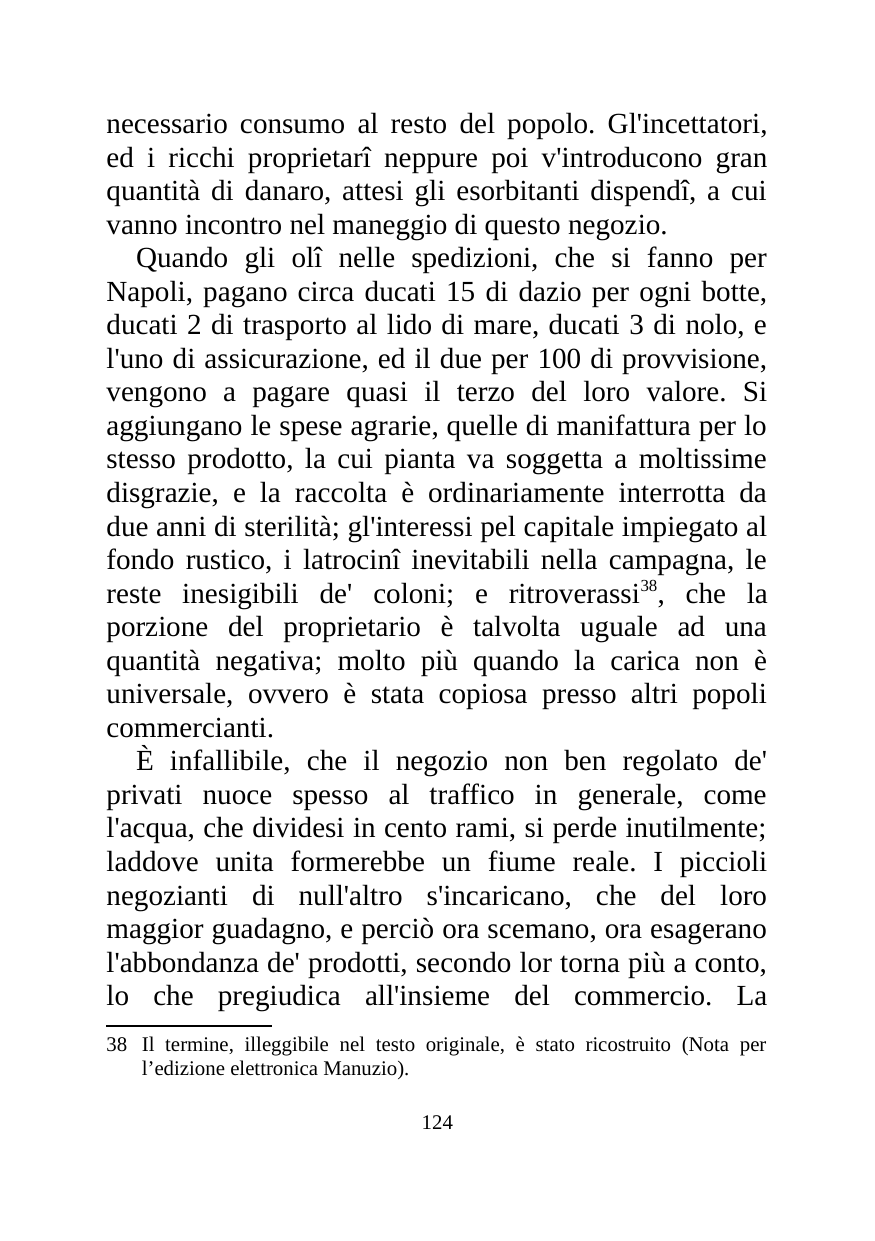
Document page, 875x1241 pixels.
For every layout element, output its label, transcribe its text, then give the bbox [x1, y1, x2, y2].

text necessario consumo al resto del popolo. Gl'incettatori, ed i ricchi proprietarî neppure poi v'introducono gran quantità di danaro, attesi gli esorbitanti dispendî, a cui vanno incontro nel maneggio di questo negozio. [106, 106, 768, 240]
text Il termine, illeggibile nel testo originale, è stato ricostruito (Nota per l’edizione elettronica Manuzio). [106, 1032, 768, 1080]
text Quando gli olî nelle spedizioni, che si fanno per Napoli, pagano circa ducati 15 di dazio per ogni botte, ducati 2 di trasporto al lido di mare, ducati 3 di nolo, e l'uno di assicurazione, ed il due per 100 di provvisione, vengono a pagare quasi il terzo del loro valore. Si aggiungano le spese agrarie, quelle di manifattura per lo stesso prodotto, la cui pianta va soggetta a moltissime disgrazie, e la raccolta è ordinariamente interrotta da due anni di sterilità; gl'interessi pel capitale impiegato al fondo rustico, i latrocinî inevitabili nella campagna, le reste inesigibili de' coloni; e ritroverassi, che la porzione del proprietario è talvolta uguale ad una quantità negativa; molto più quando la carica non è universale, ovvero è stata copiosa presso altri popoli commercianti. [106, 240, 768, 743]
text È infallibile, che il negozio non ben regolato de' privati nuoce spesso al traffico in generale, come l'acqua, che dividesi in cento rami, si perde inutilmente; laddove unita formerebbe un fiume reale. I piccioli negozianti di null'altro s'incaricano, che del loro maggior guadagno, e perciò ora scemano, ora esagerano l'abbondanza de' prodotti, secondo lor torna più a conto, lo che pregiudica all'insieme del commercio. La [106, 743, 768, 1012]
